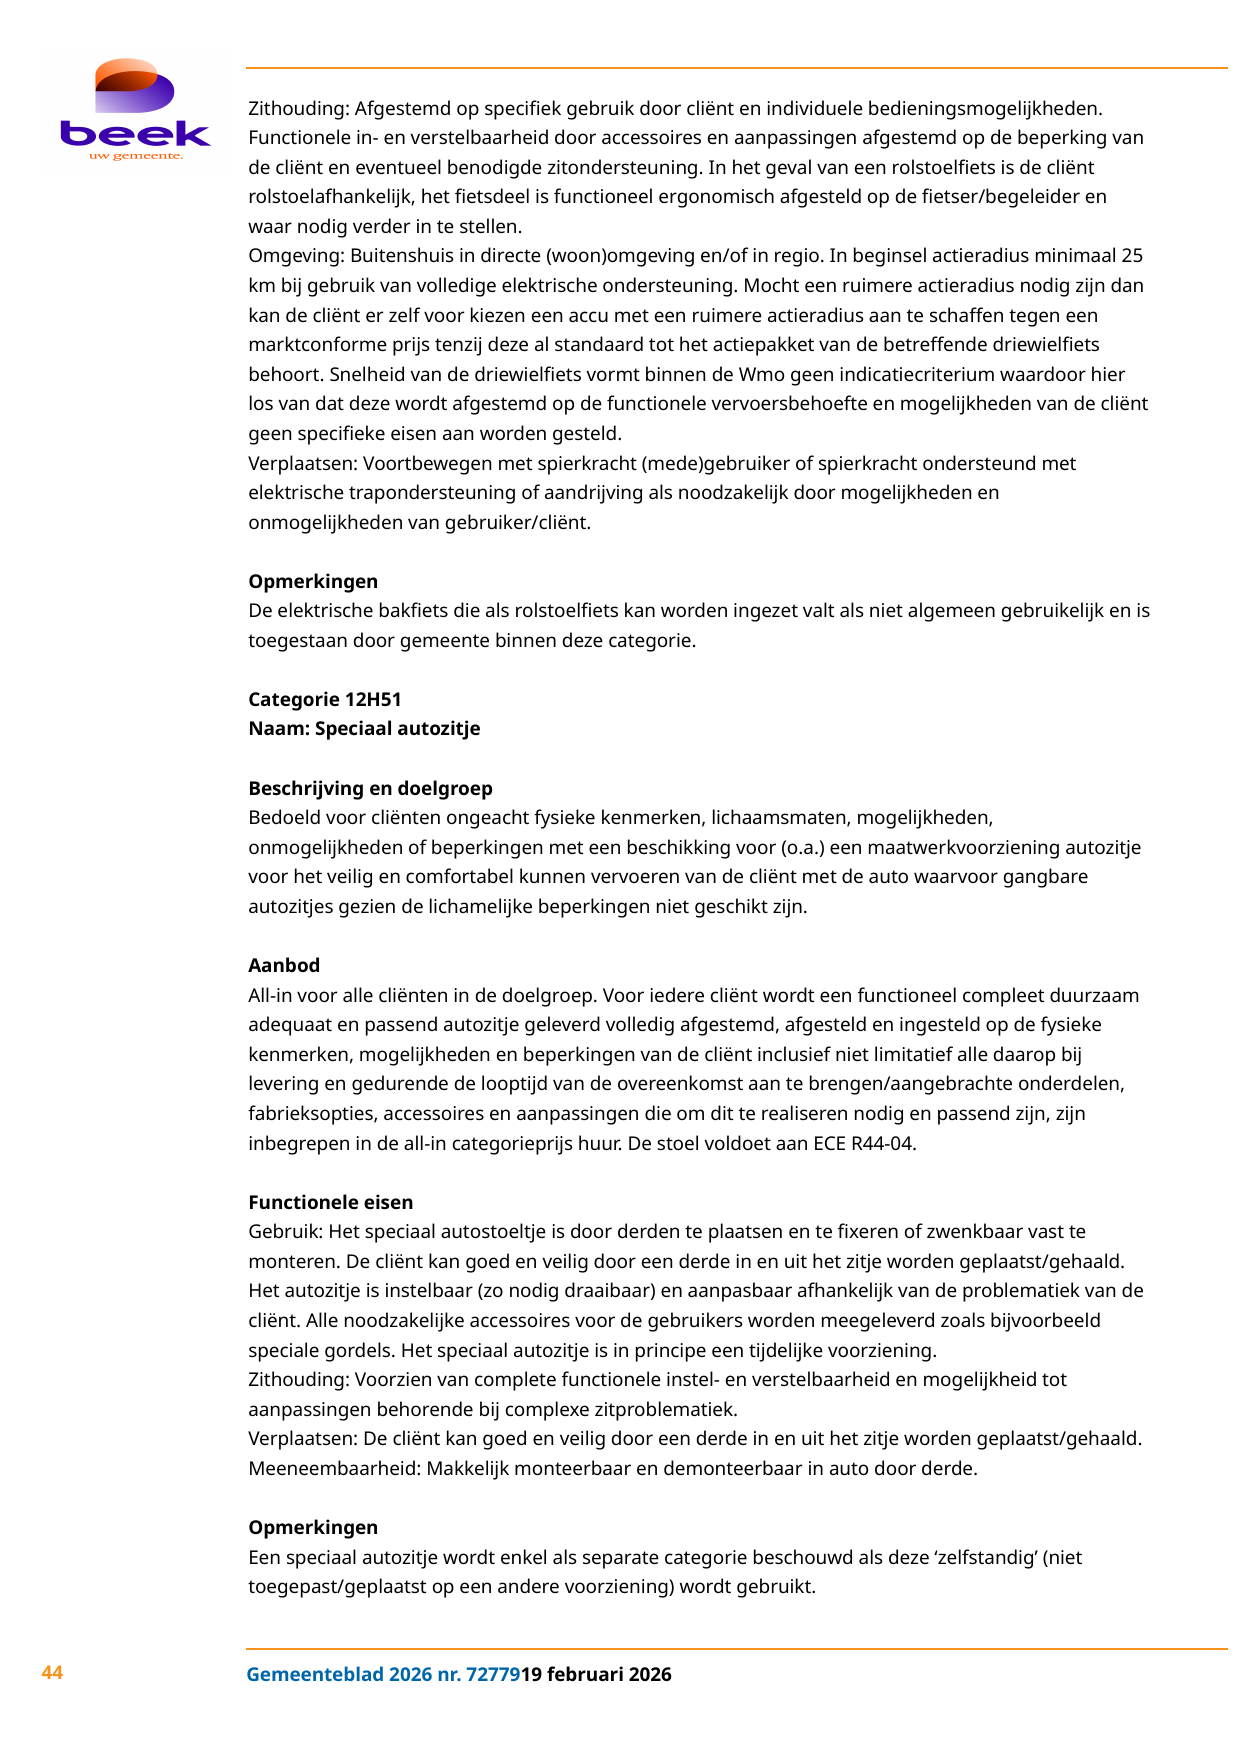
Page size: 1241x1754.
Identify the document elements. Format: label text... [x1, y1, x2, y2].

text Functionele eisen [248, 1189, 1152, 1214]
table_header Categorie 12H51 [248, 687, 1152, 712]
text All-in voor alle cliënten in de doelgroep. Voor iedere cliënt wordt een functioneel compleet duurzaam adequaat en passend autozitje geleverd volledig afgestemd, afgesteld en ingesteld op de fysieke kenmerken, mogelijkheden en beperkingen van de cliënt inclusief niet limitatief alle daarop bij levering en gedurende de looptijd van de overeenkomst aan te brengen/aangebrachte onderdelen, fabrieksopties, accessoires en aanpassingen die om dit te realiseren nodig en passend zijn, zijn inbegrepen in de all-in categorieprijs huur. De stoel voldoet aan ECE R44-04. [248, 982, 1152, 1155]
text De elektrische bakfiets die als rolstoelfiets kan worden ingezet valt als niet algemeen gebruikelijk en is toegestaan door gemeente binnen deze categorie. [248, 598, 1152, 653]
text Gebruik: Het speciaal autostoeltje is door derden te plaatsen en te fixeren of zwenkbaar vast te monteren. De cliënt kan goed en veilig door een derde in en uit het zitje worden geplaatst/gehaald. Het autozitje is instelbaar (zo nodig draaibaar) en aanpasbaar afhankelijk van de problematiek van de cliënt. Alle noodzakelijke accessoires voor de gebruikers worden meegeleverd zoals bijvoorbeeld speciale gordels. Het speciaal autozitje is in principe een tijdelijke voorziening. [248, 1218, 1152, 1362]
text Zithouding: Afgestemd op specifiek gebruik door cliënt en individuele bedieningsmogelijkheden. Functionele in- en verstelbaarheid door accessoires en aanpassingen afgestemd op de beperking van de cliënt en eventueel benodigde zitondersteuning. In het geval van een rolstoelfiets is de cliënt rolstoelafhankelijk, het fietsdeel is functioneel ergonomisch afgesteld op de fietser/begeleider en waar nodig verder in te stellen. [248, 95, 1152, 239]
text Naam: Speciaal autozitje [248, 716, 1152, 741]
text Opmerkingen [248, 568, 1152, 594]
text Aanbod [248, 952, 1152, 978]
text Verplaatsen: Voortbewegen met spierkracht (mede)gebruiker of spierkracht ondersteund met elektrische trapondersteuning of aandrijving als noodzakelijk door mogelijkheden en onmogelijkheden van gebruiker/cliënt. [248, 450, 1152, 535]
text Meeneembaarheid: Makkelijk monteerbaar en demonteerbaar in auto door derde. [248, 1455, 1152, 1481]
picture [41, 47, 231, 172]
text Een speciaal autozitje wordt enkel als separate categorie beschouwd als deze ‘zelfstandig’ (niet toegepast/geplaatst op een andere voorziening) wordt gebruikt. [248, 1544, 1152, 1599]
text Omgeving: Buitenshuis in directe (woon)omgeving en/of in regio. In beginsel actieradius minimaal 25 km bij gebruik van volledige elektrische ondersteuning. Mocht een ruimere actieradius nodig zijn dan kan de cliënt er zelf voor kiezen een accu met een ruimere actieradius aan te schaffen tegen een marktconforme prijs tenzij deze al standaard tot het actiepakket van de betreffende driewielfiets behoort. Snelheid van de driewielfiets vormt binnen de Wmo geen indicatiecriterium waardoor hier los van dat deze wordt afgestemd op de functionele vervoersbehoefte en mogelijkheden van de cliënt geen specifieke eisen aan worden gesteld. [248, 243, 1152, 446]
text Beschrijving en doelgroep [248, 775, 1152, 800]
text Zithouding: Voorzien van complete functionele instel- en verstelbaarheid en mogelijkheid tot aanpassingen behorende bij complexe zitproblematiek. [248, 1366, 1152, 1422]
text Bedoeld voor cliënten ongeacht fysieke kenmerken, lichaamsmaten, mogelijkheden, onmogelijkheden of beperkingen met een beschikking voor (o.a.) een maatwerkvoorziening autozitje voor het veilig en comfortabel kunnen vervoeren van de cliënt met de auto waarvoor gangbare autozitjes gezien de lichamelijke beperkingen niet geschikt zijn. [248, 804, 1152, 919]
text Verplaatsen: De cliënt kan goed en veilig door een derde in en uit het zitje worden geplaatst/gehaald. [248, 1426, 1152, 1451]
text Opmerkingen [248, 1514, 1152, 1540]
